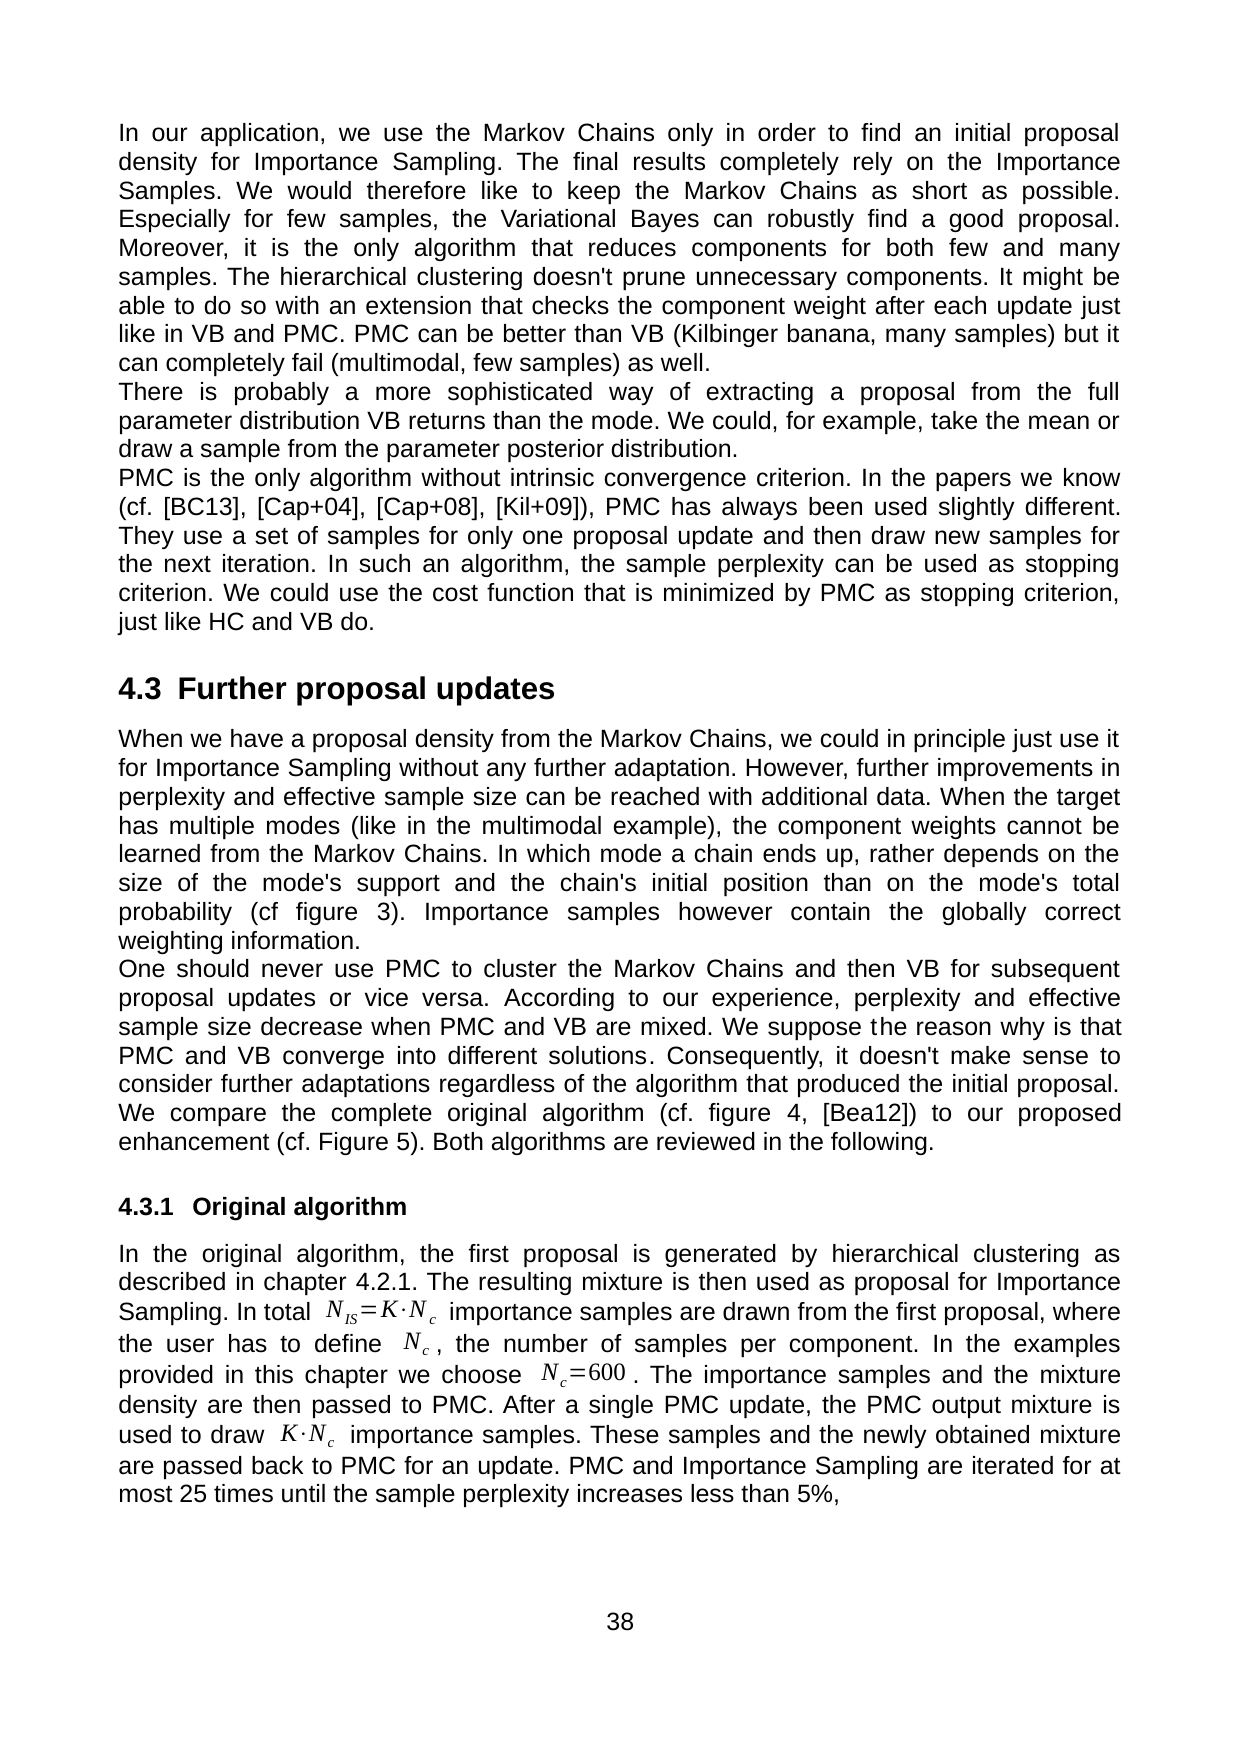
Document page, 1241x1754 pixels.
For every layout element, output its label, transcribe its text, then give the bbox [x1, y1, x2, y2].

subtitle Further proposal updates [118, 670, 1122, 706]
text PMC is the only algorithm without intrinsic convergence criterion. In the papers we know (cf. [BC13], [Cap+04], [Cap+08], [Kil+09]), PMC has always been used slightly different. They use a set of samples for only one proposal update and then draw new samples for the next iteration. In such an algorithm, the sample perplexity can be used as stopping criterion. We could use the cost function that is minimized by PMC as stopping criterion, just like HC and VB do. [118, 463, 1122, 636]
text There is probably a more sophisticated way of extracting a proposal from the full parameter distribution VB returns than the mode. We could, for example, take the mean or draw a sample from the parameter posterior distribution. [118, 377, 1122, 463]
text One should never use PMC to cluster the Markov Chains and then VB for subsequent proposal updates or vice versa. According to our experience, perplexity and effective sample size decrease when PMC and VB are mixed. We suppose the reason why is that PMC and VB converge into different solutions. Consequently, it doesn't make sense to consider further adaptations regardless of the algorithm that produced the initial proposal. We compare the complete original algorithm (cf. figure 4, [Bea12]) to our proposed enhancement (cf. Figure 5). Both algorithms are reviewed in the following. [118, 954, 1122, 1156]
text In our application, we use the Markov Chains only in order to find an initial proposal density for Importance Sampling. The final results completely rely on the Importance Samples. We would therefore like to keep the Markov Chains as short as possible. Especially for few samples, the Variational Bayes can robustly find a good proposal. Moreover, it is the only algorithm that reduces components for both few and many samples. The hierarchical clustering doesn't prune unnecessary components. It might be able to do so with an extension that checks the component weight after each update just like in VB and PMC. PMC can be better than VB (Kilbinger banana, many samples) but it can completely fail (multimodal, few samples) as well. [118, 118, 1122, 377]
text When we have a proposal density from the Markov Chains, we could in principle just use it for Importance Sampling without any further adaptation. However, further improvements in perplexity and effective sample size can be reached with additional data. When the target has multiple modes (like in the multimodal example), the component weights cannot be learned from the Markov Chains. In which mode a chain ends up, rather depends on the size of the mode's support and the chain's initial position than on the mode's total probability (cf figure 3). Importance samples however contain the globally correct weighting information. [118, 724, 1122, 954]
text In the original algorithm, the first proposal is generated by hierarchical clustering as described in chapter 4.2.1. The resulting mixture is then used as proposal for Importance Sampling. In total importance samples are drawn from the first proposal, where the user has to define , the number of samples per component. In the examples provided in this chapter we choose . The importance samples and the mixture density are then passed to PMC. After a single PMC update, the PMC output mixture is used to draw importance samples. These samples and the newly obtained mixture are passed back to PMC for an update. PMC and Importance Sampling are iterated for at most 25 times until the sample perplexity increases less than 5%, [118, 1238, 1122, 1508]
subtitle Original algorithm [118, 1192, 1122, 1221]
